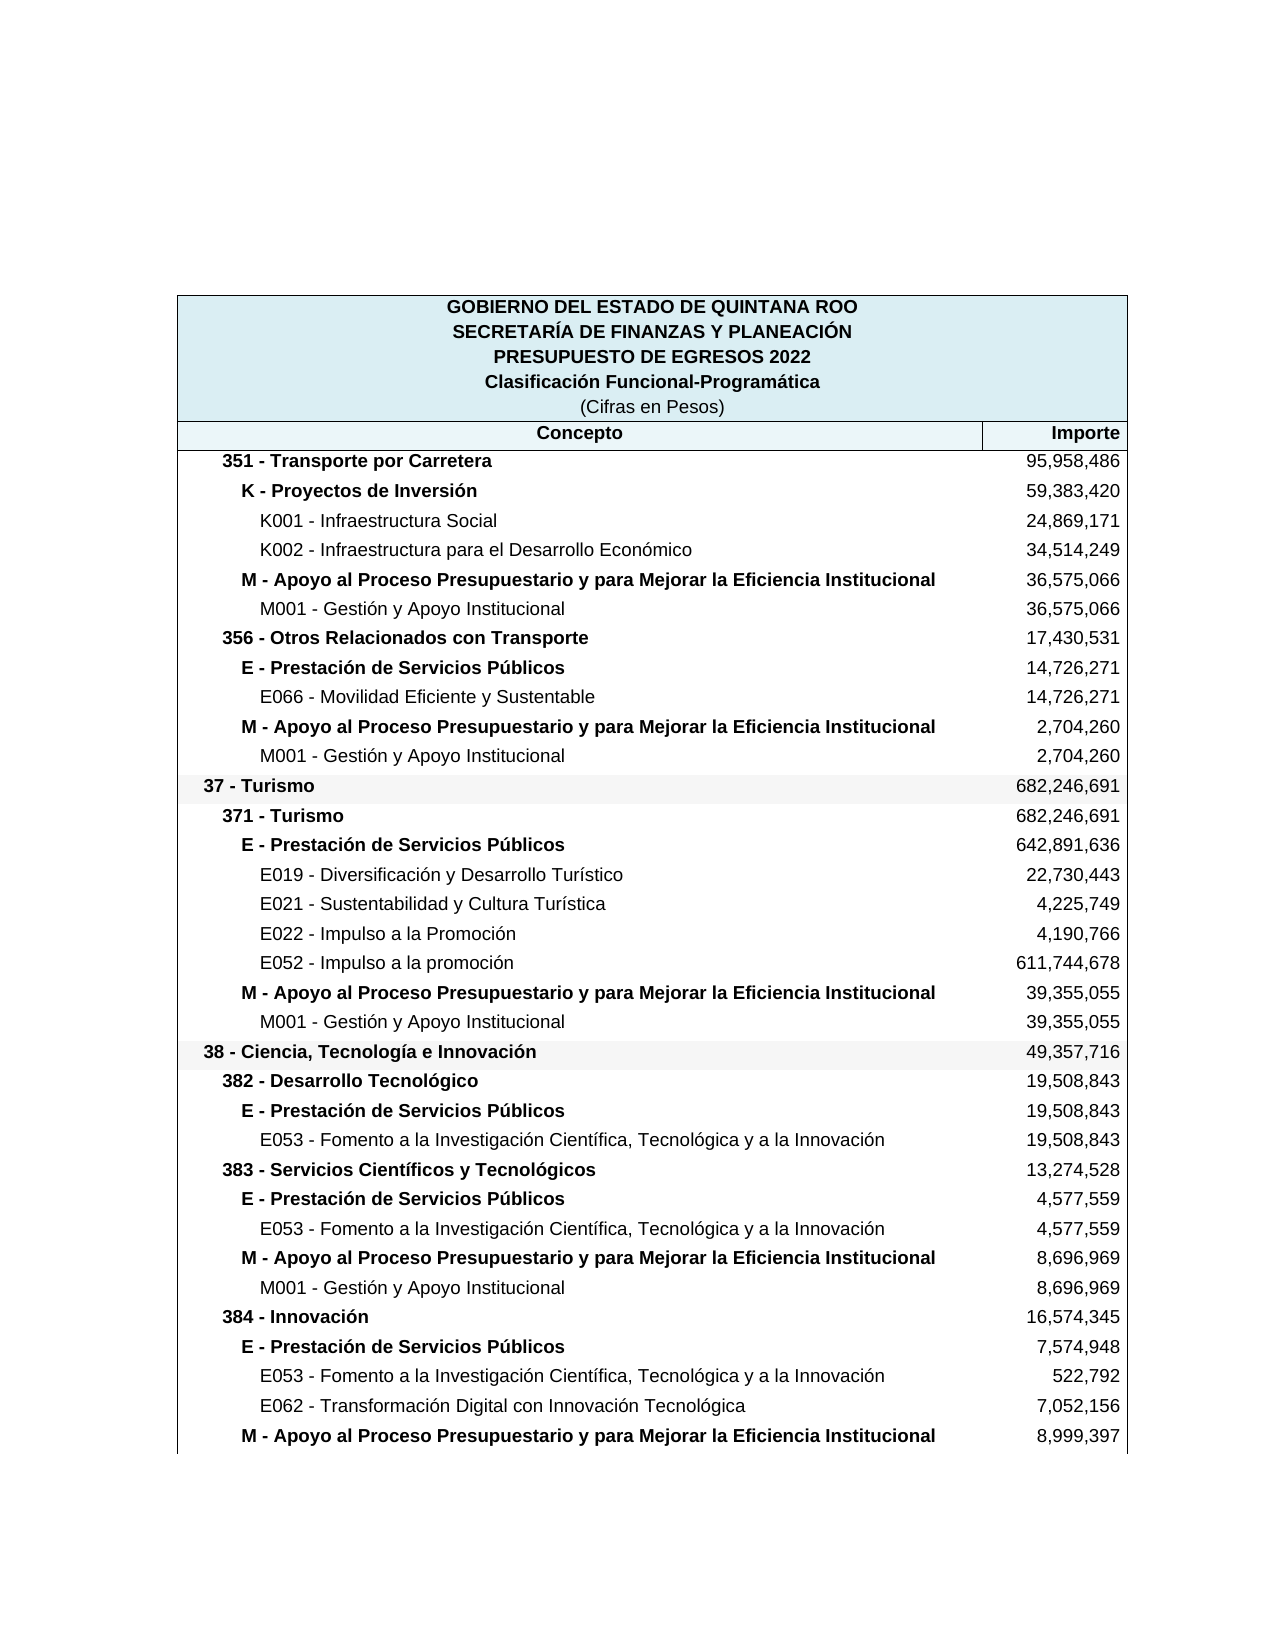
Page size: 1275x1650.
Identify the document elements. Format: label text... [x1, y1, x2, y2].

table_cell 19,508,843 [982, 1070, 1127, 1100]
table_cell E066 - Movilidad Eficiente y Sustentable [178, 686, 982, 716]
table_cell E - Prestación de Servicios Públicos [178, 1188, 982, 1218]
table_cell 642,891,636 [982, 834, 1127, 863]
table_cell 4,225,749 [982, 893, 1127, 922]
table_cell 38 - Ciencia, Tecnología e Innovación [178, 1041, 982, 1070]
table_cell E053 - Fomento a la Investigación Científica, Tecnológica y a la Innovación [178, 1218, 982, 1247]
table_cell 14,726,271 [982, 657, 1127, 686]
table_cell E019 - Diversificación y Desarrollo Turístico [178, 864, 982, 893]
table_cell 95,958,486 [982, 451, 1127, 480]
table_cell M001 - Gestión y Apoyo Institucional [178, 1011, 982, 1041]
table_cell 384 - Innovación [178, 1306, 982, 1336]
table_cell 383 - Servicios Científicos y Tecnológicos [178, 1159, 982, 1188]
table_cell 682,246,691 [982, 804, 1127, 834]
table_cell M - Apoyo al Proceso Presupuestario y para Mejorar la Eficiencia Institucional [178, 1247, 982, 1277]
table_cell M001 - Gestión y Apoyo Institucional [178, 598, 982, 627]
table_cell 19,508,843 [982, 1129, 1127, 1159]
table_cell 8,696,969 [982, 1277, 1127, 1306]
table_cell E - Prestación de Servicios Públicos [178, 834, 982, 863]
table_cell 8,999,397 [982, 1424, 1127, 1454]
table_cell E021 - Sustentabilidad y Cultura Turística [178, 893, 982, 922]
table_cell E - Prestación de Servicios Públicos [178, 657, 982, 686]
table_cell 4,190,766 [982, 923, 1127, 952]
table_cell 17,430,531 [982, 627, 1127, 657]
table_cell 39,355,055 [982, 982, 1127, 1011]
table_cell 351 - Transporte por Carretera [178, 451, 982, 480]
table_cell 36,575,066 [982, 598, 1127, 627]
table_cell M - Apoyo al Proceso Presupuestario y para Mejorar la Eficiencia Institucional [178, 716, 982, 745]
table_cell E - Prestación de Servicios Públicos [178, 1100, 982, 1129]
table_cell 24,869,171 [982, 509, 1127, 539]
table_cell M001 - Gestión y Apoyo Institucional [178, 745, 982, 775]
table_cell 2,704,260 [982, 745, 1127, 775]
table_cell 4,577,559 [982, 1218, 1127, 1247]
table_cell 36,575,066 [982, 569, 1127, 598]
table_cell 4,577,559 [982, 1188, 1127, 1218]
table_cell M001 - Gestión y Apoyo Institucional [178, 1277, 982, 1306]
table_cell 13,274,528 [982, 1159, 1127, 1188]
table_cell E052 - Impulso a la promoción [178, 952, 982, 982]
table_cell 14,726,271 [982, 686, 1127, 716]
table_cell Concepto [178, 422, 982, 450]
table_cell 371 - Turismo [178, 804, 982, 834]
table_cell 22,730,443 [982, 864, 1127, 893]
table_cell 16,574,345 [982, 1306, 1127, 1336]
table_cell 611,744,678 [982, 952, 1127, 982]
table_cell 59,383,420 [982, 480, 1127, 509]
table_cell E062 - Transformación Digital con Innovación Tecnológica [178, 1395, 982, 1424]
table_cell 37 - Turismo [178, 775, 982, 804]
table_cell 682,246,691 [982, 775, 1127, 804]
table_cell M - Apoyo al Proceso Presupuestario y para Mejorar la Eficiencia Institucional [178, 1424, 982, 1454]
table_cell 356 - Otros Relacionados con Transporte [178, 627, 982, 657]
table_cell M - Apoyo al Proceso Presupuestario y para Mejorar la Eficiencia Institucional [178, 982, 982, 1011]
table_cell E022 - Impulso a la Promoción [178, 923, 982, 952]
table_cell E053 - Fomento a la Investigación Científica, Tecnológica y a la Innovación [178, 1129, 982, 1159]
table_cell M - Apoyo al Proceso Presupuestario y para Mejorar la Eficiencia Institucional [178, 569, 982, 598]
table_header GOBIERNO DEL ESTADO DE QUINTANA ROO SECRETARÍA DE FINANZAS Y PLANEACIÓN PRESUPUESTO DE EGRESOS 2022 Clasificación Funcional-Programática (Cifras en Pesos) [178, 296, 1127, 421]
table_cell 7,052,156 [982, 1395, 1127, 1424]
table_cell E053 - Fomento a la Investigación Científica, Tecnológica y a la Innovación [178, 1365, 982, 1395]
table_cell K002 - Infraestructura para el Desarrollo Económico [178, 539, 982, 568]
table_cell E - Prestación de Servicios Públicos [178, 1336, 982, 1365]
table_cell 19,508,843 [982, 1100, 1127, 1129]
table_cell 522,792 [982, 1365, 1127, 1395]
table_cell 49,357,716 [982, 1041, 1127, 1070]
table_cell K - Proyectos de Inversión [178, 480, 982, 509]
table_cell 34,514,249 [982, 539, 1127, 568]
table_cell 39,355,055 [982, 1011, 1127, 1041]
table_cell 8,696,969 [982, 1247, 1127, 1277]
table_cell 2,704,260 [982, 716, 1127, 745]
table_cell K001 - Infraestructura Social [178, 509, 982, 539]
table_cell 382 - Desarrollo Tecnológico [178, 1070, 982, 1100]
table_cell Importe [983, 422, 1127, 450]
table_cell 7,574,948 [982, 1336, 1127, 1365]
